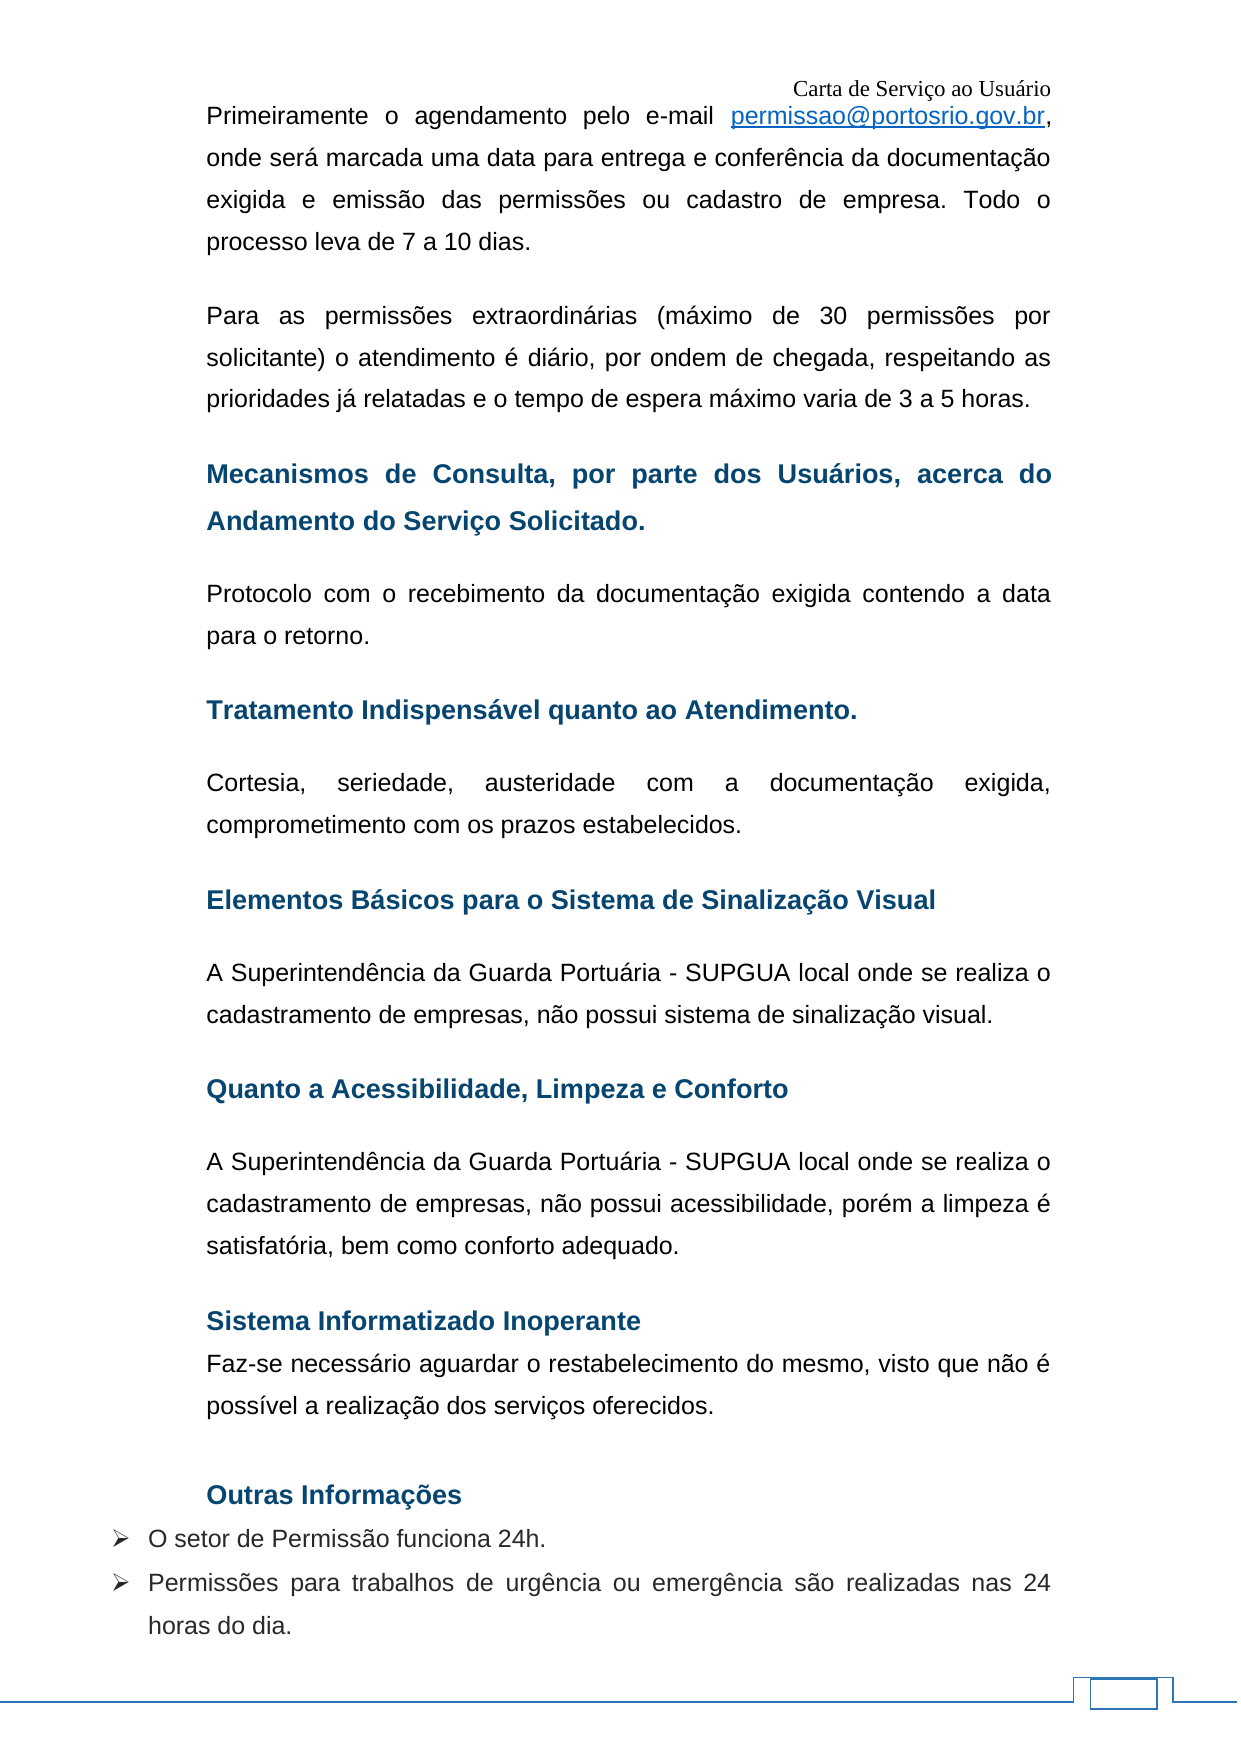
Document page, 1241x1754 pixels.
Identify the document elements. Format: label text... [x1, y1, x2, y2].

text Quanto a Acessibilidade, Limpeza e Conforto [206, 1073, 1053, 1104]
text A Superintendência da Guarda Portuária - SUPGUA local onde se realiza o cadastramento de empresas, não possui acessibilidade, porém a limpeza é satisfatória, bem como conforto adequado. [206, 1147, 1052, 1260]
text Primeiramente o agendamento pelo e-mail permissao@portosrio.gov.br, onde será marcada uma data para entrega e conferência da documentação exigida e emissão das permissões ou cadastro de empresa. Todo o processo leva de 7 a 10 dias. [206, 101, 1052, 256]
text Protocolo com o recebimento da documentação exigida contendo a data para o retorno. [206, 579, 1052, 649]
text Elementos Básicos para o Sistema de Sinalização Visual [206, 884, 1053, 915]
text Sistema Informatizado Inoperante [206, 1305, 1053, 1336]
text Faz-se necessário aguardar o restabelecimento do mesmo, visto que não é possível a realização dos serviços oferecidos. [206, 1349, 1052, 1420]
list O setor de Permissão funciona 24h. [111, 1524, 1053, 1553]
text Tratamento Indispensável quanto ao Atendimento. [206, 694, 1053, 726]
text Para as permissões extraordinárias (máximo de 30 permissões por solicitante) o atendimento é diário, por ondem de chegada, respeitando as prioridades já relatadas e o tempo de espera máximo varia de 3 a 5 horas. [206, 301, 1052, 413]
text Outras Informações [206, 1479, 1053, 1511]
list Permissões para trabalhos de urgência ou emergência são realizadas nas 24 horas do dia. [111, 1567, 1053, 1639]
text A Superintendência da Guarda Portuária - SUPGUA local onde se realiza o cadastramento de empresas, não possui sistema de sinalização visual. [206, 958, 1052, 1028]
text Mecanismos de Consulta, por parte dos Usuários, acerca do Andamento do Serviço Solicitado. [206, 458, 1053, 536]
text Cortesia, seriedade, austeridade com a documentação exigida, comprometimento com os prazos estabelecidos. [206, 768, 1052, 839]
